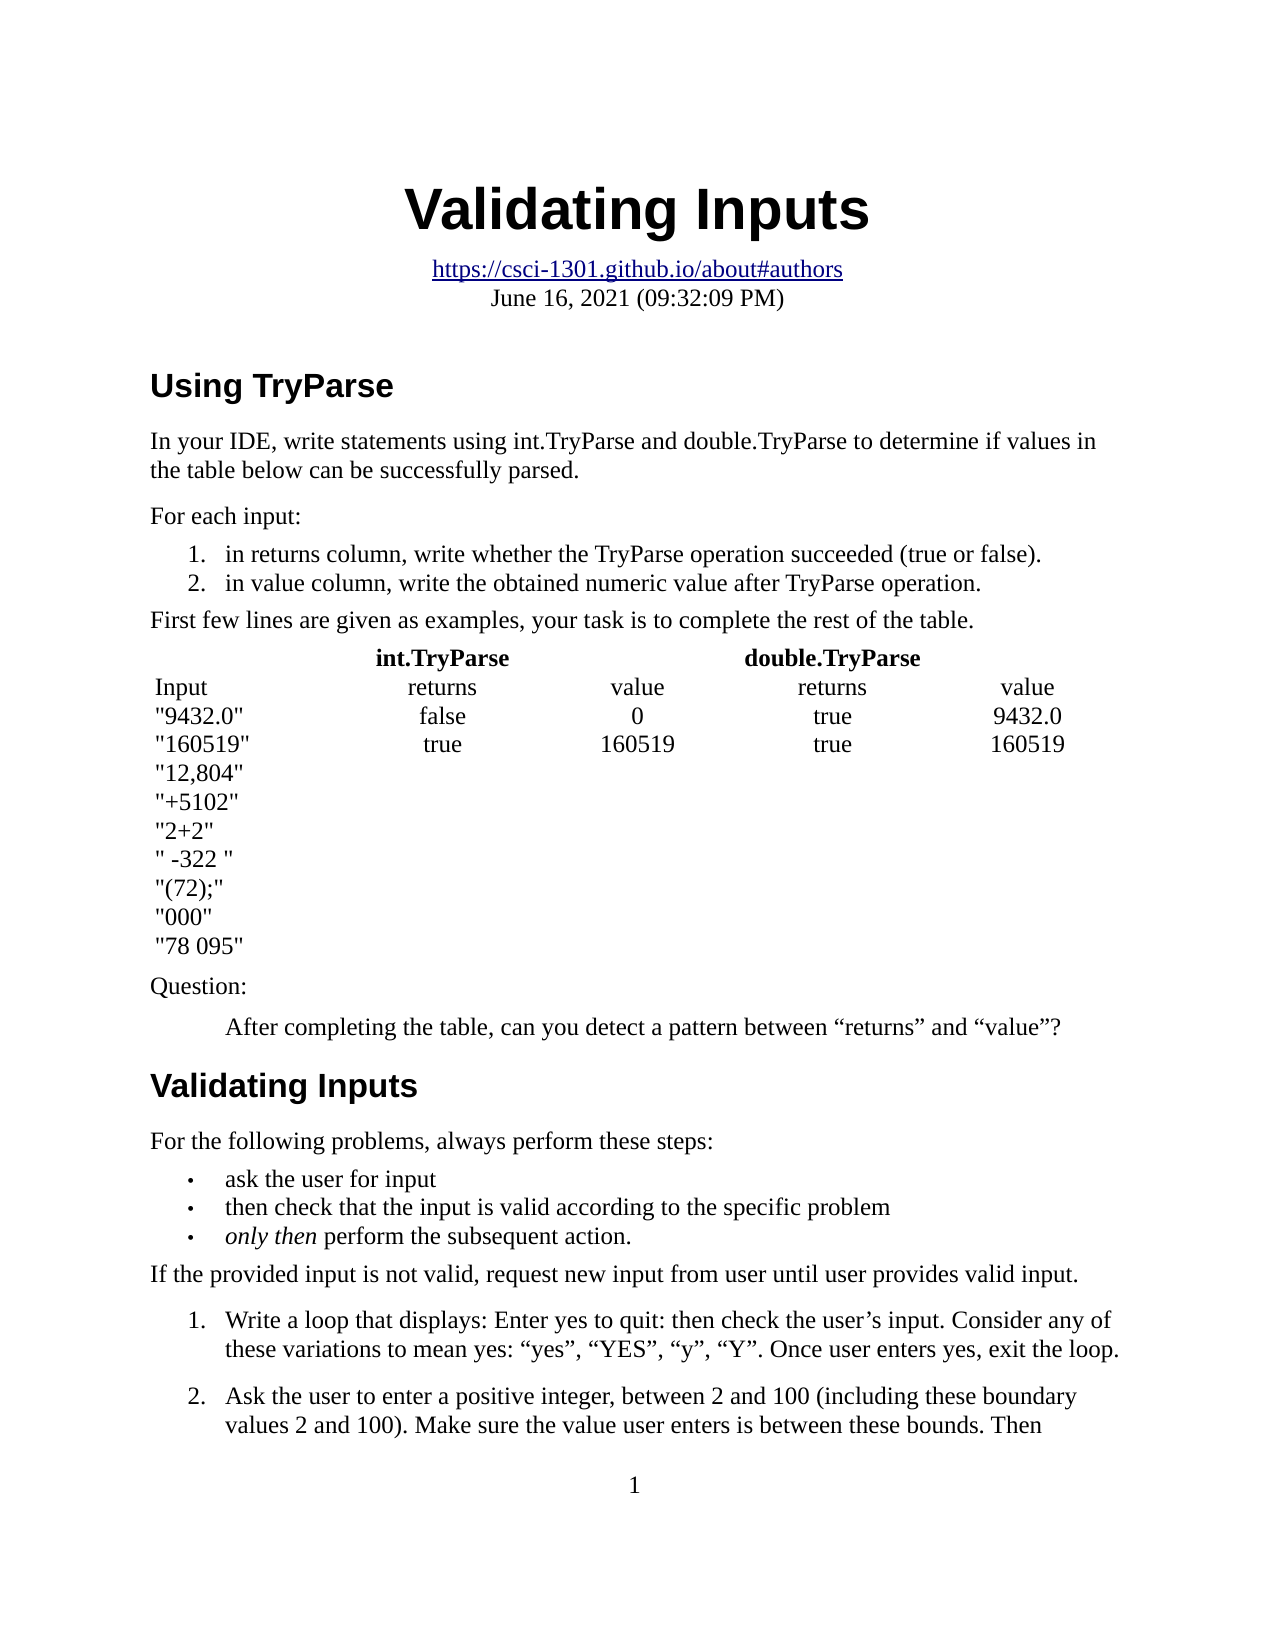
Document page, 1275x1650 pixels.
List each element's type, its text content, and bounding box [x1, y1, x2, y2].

table_cell "78 095" [150, 931, 345, 959]
table_cell Input [150, 672, 345, 701]
list Write a loop that displays: Enter yes to quit: then check the user’s input. Consider any of these variations to mean yes: “yes”, “YES”, “y”, “Y”. Once user enters yes, exit the loop. [187, 1306, 1125, 1363]
text For each input: [150, 501, 1125, 530]
table_cell true [735, 730, 930, 758]
text If the provided input is not valid, request new input from user until user provides valid input. [150, 1259, 1125, 1288]
table_cell [735, 873, 930, 902]
table_cell [930, 931, 1125, 959]
table_cell true [345, 730, 540, 758]
table_cell [735, 787, 930, 816]
text For the following problems, always perform these steps: [150, 1126, 1125, 1155]
table_cell " -322 " [150, 845, 345, 873]
table_cell returns [735, 672, 930, 701]
table_cell [930, 902, 1125, 931]
title Validating Inputs [150, 175, 1125, 242]
table_cell "160519" [150, 730, 345, 758]
table_cell value [930, 672, 1125, 701]
text In your IDE, write statements using int.TryParse and double.TryParse to determine if values in the table below can be successfully parsed. [150, 426, 1125, 483]
table_cell [930, 873, 1125, 902]
list ask the user for input [187, 1164, 1125, 1192]
table_cell [735, 758, 930, 787]
table_header [150, 643, 345, 672]
table_cell [345, 873, 540, 902]
table_cell [930, 787, 1125, 816]
table_cell "2+2" [150, 816, 345, 844]
table_cell "000" [150, 902, 345, 931]
table_cell 160519 [540, 730, 735, 758]
table_cell false [345, 701, 540, 729]
table_cell [540, 845, 735, 873]
table_cell [540, 902, 735, 931]
table_cell "(72);" [150, 873, 345, 902]
text https://csci-1301.github.io/about#authors [150, 254, 1125, 283]
table_cell [345, 902, 540, 931]
table_cell [735, 845, 930, 873]
table_cell 160519 [930, 730, 1125, 758]
table_cell [540, 873, 735, 902]
text June 16, 2021 (09:32:09 PM) [150, 283, 1125, 312]
table_cell [345, 816, 540, 844]
table_cell [540, 816, 735, 844]
table_cell [345, 787, 540, 816]
table_cell [735, 931, 930, 959]
table_cell value [540, 672, 735, 701]
table_cell [930, 816, 1125, 844]
list Ask the user to enter a positive integer, between 2 and 100 (including these boundary values 2 and 100). Make sure the value user enters is between these bounds. Then [187, 1381, 1125, 1438]
table_cell [345, 845, 540, 873]
table_cell returns [345, 672, 540, 701]
table_cell "+5102" [150, 787, 345, 816]
list then check that the input is valid according to the specific problem [187, 1192, 1125, 1221]
list in returns column, write whether the TryParse operation succeeded (true or false). [187, 539, 1125, 568]
table_cell [345, 931, 540, 959]
table_header [540, 643, 735, 672]
table_header int.TryParse [345, 643, 540, 672]
list only then perform the subsequent action. [187, 1221, 1125, 1250]
text First few lines are given as examples, your task is to complete the rest of the table. [150, 606, 1125, 634]
subtitle Using TryParse [150, 366, 1125, 404]
table_header [930, 643, 1125, 672]
text After completing the table, can you detect a pattern between “returns” and “value”? [225, 1012, 1125, 1041]
table_cell [735, 816, 930, 844]
table_cell 0 [540, 701, 735, 729]
table_cell [930, 758, 1125, 787]
subtitle Validating Inputs [150, 1066, 1125, 1104]
table_cell "9432.0" [150, 701, 345, 729]
table_cell 9432.0 [930, 701, 1125, 729]
table_cell true [735, 701, 930, 729]
table_cell "12,804" [150, 758, 345, 787]
table_cell [345, 758, 540, 787]
table_cell [540, 758, 735, 787]
table_cell [930, 845, 1125, 873]
table_cell [540, 931, 735, 959]
table_cell [540, 787, 735, 816]
table_cell [735, 902, 930, 931]
text Question: [150, 971, 1125, 1000]
list in value column, write the obtained numeric value after TryParse operation. [187, 568, 1125, 597]
table_header double.TryParse [735, 643, 930, 672]
